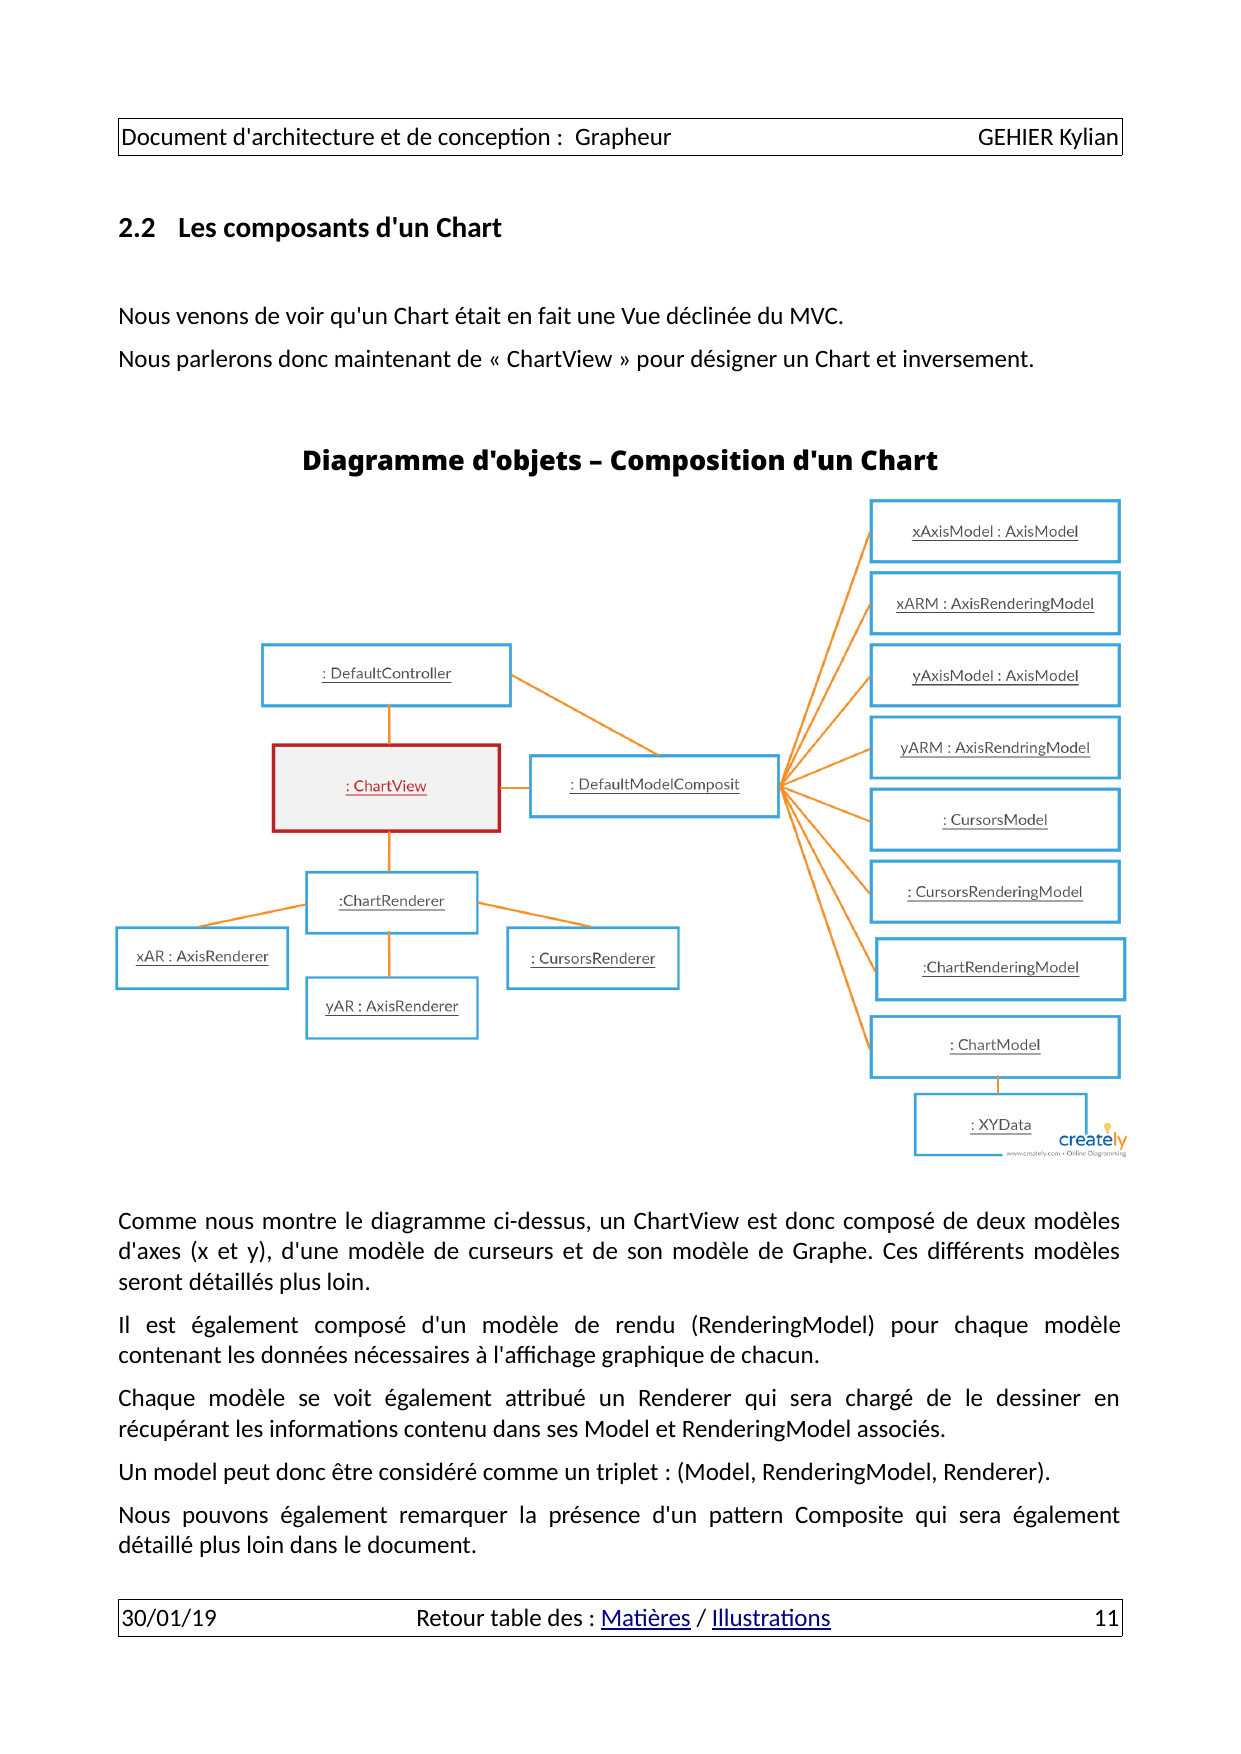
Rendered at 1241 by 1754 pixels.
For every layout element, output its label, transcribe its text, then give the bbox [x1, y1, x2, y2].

text Un model peut donc être considéré comme un triplet : (Model, RenderingModel, Renderer). [118, 1456, 1122, 1486]
text Nous venons de voir qu'un Chart était en fait une Vue déclinée du MVC. [118, 300, 1122, 331]
text Chaque modèle se voit également attribué un Renderer qui sera chargé de le dessiner en récupérant les informations contenu dans ses Model et RenderingModel associés. [118, 1382, 1122, 1443]
text Il est également composé d'un modèle de rendu (RenderingModel) pour chaque modèle contenant les données nécessaires à l'affichage graphique de chacun. [118, 1309, 1122, 1370]
text Nous pouvons également remarquer la présence d'un pattern Composite qui sera également détaillé plus loin dans le document. [118, 1499, 1122, 1560]
text Comme nous montre le diagramme ci-dessus, un ChartView est donc composé de deux modèles d'axes (x et y), d'une modèle de curseurs et de son modèle de Graphe. Ces différents modèles seront détaillés plus loin. [118, 1205, 1122, 1296]
text Nous parlerons donc maintenant de « ChartView » pour désigner un Chart et inversement. [118, 343, 1122, 374]
picture [107, 491, 1134, 1162]
text Diagramme d'objets – Composition d'un Chart [118, 442, 1122, 479]
subtitle 2.2 Les composants d'un Chart [118, 209, 1122, 245]
